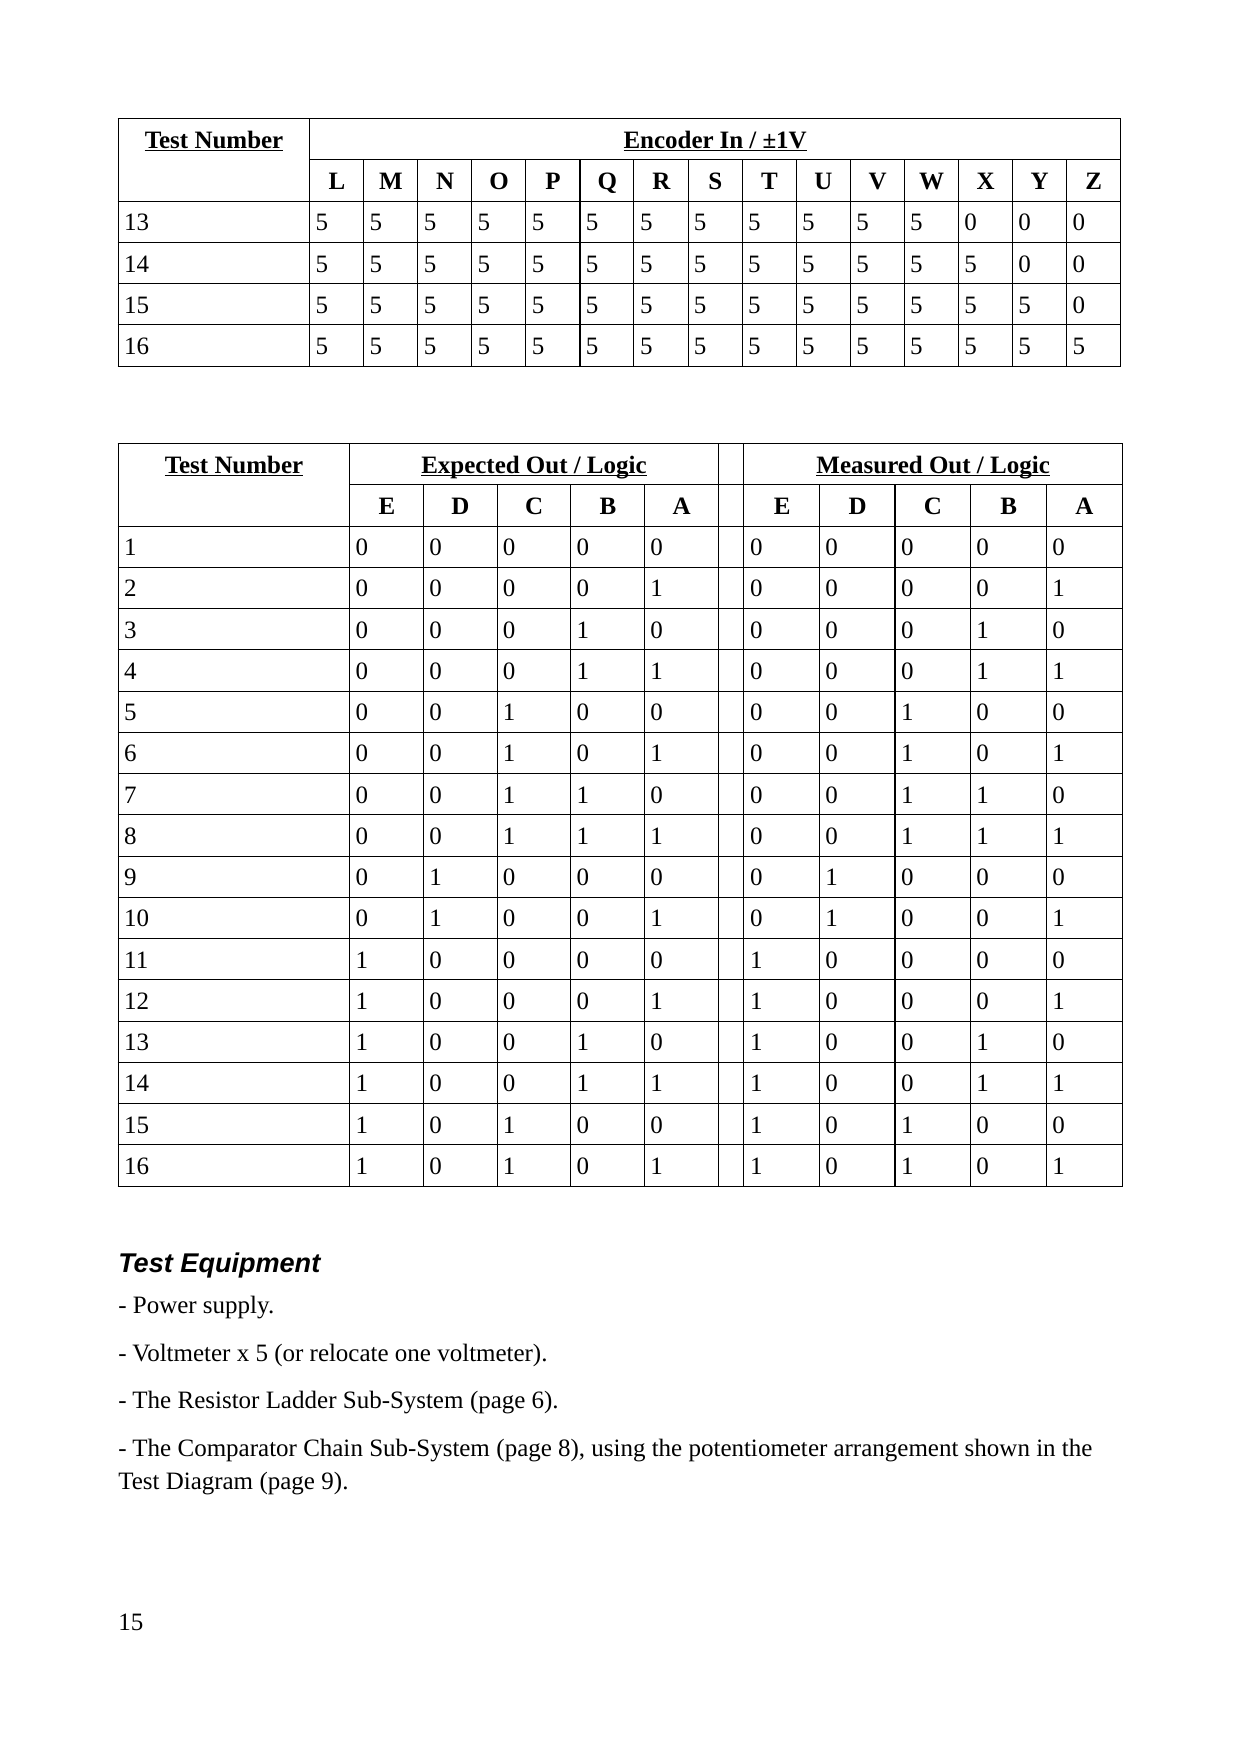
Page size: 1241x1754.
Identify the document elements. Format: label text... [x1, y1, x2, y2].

table_cell 0 [498, 980, 570, 1021]
table_cell 0 [645, 527, 718, 567]
table_header Measured Out / Logic [744, 444, 1122, 484]
table_cell 3 [119, 609, 349, 649]
table_cell 1 [498, 1145, 570, 1186]
table_cell 1 [744, 980, 819, 1021]
table_cell 0 [1047, 1022, 1122, 1062]
table_cell 1 [1047, 898, 1122, 938]
table_cell 0 [350, 857, 423, 897]
table_cell 5 [797, 243, 850, 283]
table_cell 1 [744, 1063, 819, 1103]
table_cell 0 [424, 650, 497, 691]
table_cell 0 [896, 568, 970, 608]
table_cell 0 [1067, 284, 1120, 324]
table_cell 1 [1047, 815, 1122, 856]
table_cell 0 [820, 1145, 894, 1186]
table_header Expected Out / Logic [350, 444, 718, 484]
table_cell 0 [971, 733, 1046, 773]
table_cell 1 [971, 1063, 1046, 1103]
table_cell 5 [310, 284, 363, 324]
table_cell 5 [851, 284, 904, 324]
table_cell 0 [645, 1022, 718, 1062]
table_cell 5 [418, 325, 471, 366]
table_cell 0 [744, 774, 819, 814]
table_cell A [645, 485, 718, 526]
text - Power supply. [118, 1290, 1122, 1319]
table_cell R [634, 160, 688, 201]
table_cell 1 [971, 1022, 1046, 1062]
table_cell 5 [472, 325, 525, 366]
table_cell 0 [1067, 202, 1120, 242]
table_cell 0 [645, 939, 718, 979]
table_cell 5 [959, 325, 1012, 366]
table_cell 5 [1067, 325, 1120, 366]
table_cell 0 [744, 815, 819, 856]
table_cell 0 [424, 774, 497, 814]
table_cell 0 [896, 609, 970, 649]
table_cell 1 [350, 1104, 423, 1144]
table_cell 0 [424, 1022, 497, 1062]
table_cell 0 [1067, 243, 1120, 283]
table_cell 5 [689, 284, 742, 324]
table_cell 0 [571, 1145, 644, 1186]
table_cell 5 [689, 202, 742, 242]
table_cell [719, 568, 743, 608]
table_cell 0 [498, 609, 570, 649]
table_cell 1 [744, 1145, 819, 1186]
table_cell [719, 1104, 743, 1144]
table_cell 0 [424, 568, 497, 608]
table_cell 0 [896, 1022, 970, 1062]
table_cell 5 [418, 202, 471, 242]
table_cell 1 [971, 650, 1046, 691]
table_cell 0 [820, 1063, 894, 1103]
table_cell 0 [571, 857, 644, 897]
table_cell 1 [896, 733, 970, 773]
table_cell 1 [971, 815, 1046, 856]
table_cell 5 [581, 243, 633, 283]
table_cell 1 [119, 527, 349, 567]
table_cell [719, 733, 743, 773]
table_cell 0 [744, 692, 819, 732]
table_header [719, 444, 743, 484]
table_cell Y [1013, 160, 1066, 201]
table_cell 5 [634, 325, 688, 366]
table_cell 0 [571, 939, 644, 979]
table_cell 1 [645, 1063, 718, 1103]
table_cell 1 [350, 1063, 423, 1103]
table_cell 9 [119, 857, 349, 897]
table_cell C [498, 485, 570, 526]
table_header Test Number [119, 444, 349, 526]
table_cell 0 [498, 1022, 570, 1062]
table_cell 0 [571, 980, 644, 1021]
table_cell T [743, 160, 796, 201]
table_cell 0 [744, 898, 819, 938]
table_cell 0 [424, 733, 497, 773]
table_cell 0 [820, 774, 894, 814]
table_cell 5 [905, 284, 958, 324]
table_cell P [526, 160, 579, 201]
table_cell 0 [1013, 202, 1066, 242]
table_cell 5 [418, 284, 471, 324]
table_cell 1 [571, 774, 644, 814]
table_cell 0 [350, 815, 423, 856]
table_cell 0 [498, 650, 570, 691]
table_cell 5 [797, 284, 850, 324]
table_cell 0 [424, 527, 497, 567]
table_cell B [571, 485, 644, 526]
table_cell 1 [1047, 568, 1122, 608]
table_cell 5 [119, 692, 349, 732]
table_cell 0 [820, 692, 894, 732]
table_cell 1 [645, 898, 718, 938]
table_cell 5 [905, 202, 958, 242]
table_cell 1 [1047, 733, 1122, 773]
table_cell W [905, 160, 958, 201]
table_cell 13 [119, 202, 309, 242]
table_cell 0 [744, 650, 819, 691]
table_cell 5 [959, 243, 1012, 283]
table_cell E [744, 485, 819, 526]
table_cell 1 [645, 980, 718, 1021]
table_cell 0 [1047, 774, 1122, 814]
table_cell 1 [350, 980, 423, 1021]
table_cell 14 [119, 1063, 349, 1103]
table_cell 0 [971, 857, 1046, 897]
table_cell 0 [645, 1104, 718, 1144]
table_cell D [424, 485, 497, 526]
table_cell 0 [971, 1145, 1046, 1186]
table_cell 0 [971, 980, 1046, 1021]
table_cell Q [581, 160, 633, 201]
table_cell 0 [896, 898, 970, 938]
table_cell 16 [119, 325, 309, 366]
text - Voltmeter x 5 (or relocate one voltmeter). [118, 1338, 1122, 1367]
table_cell 0 [1047, 609, 1122, 649]
table_cell S [689, 160, 742, 201]
table_cell 0 [820, 733, 894, 773]
table_cell 0 [350, 692, 423, 732]
table_cell 1 [498, 774, 570, 814]
table_cell 0 [350, 527, 423, 567]
table_cell 5 [472, 202, 525, 242]
table_cell 0 [645, 692, 718, 732]
table_cell [719, 774, 743, 814]
table_cell 5 [959, 284, 1012, 324]
table_cell V [851, 160, 904, 201]
table_cell 0 [571, 733, 644, 773]
table_cell 5 [905, 243, 958, 283]
table_cell 5 [364, 243, 417, 283]
table_cell 0 [350, 898, 423, 938]
table_cell 0 [424, 1104, 497, 1144]
table_cell 0 [744, 568, 819, 608]
table_cell 0 [959, 202, 1012, 242]
table_cell 1 [896, 1104, 970, 1144]
table_cell 5 [851, 202, 904, 242]
table_cell O [472, 160, 525, 201]
table_cell 5 [634, 202, 688, 242]
table_cell 4 [119, 650, 349, 691]
table_cell [719, 609, 743, 649]
table_cell 0 [1047, 527, 1122, 567]
table_cell 5 [364, 284, 417, 324]
table_cell 0 [350, 609, 423, 649]
table_cell 5 [310, 243, 363, 283]
table_cell 1 [424, 857, 497, 897]
table_cell 1 [1047, 1145, 1122, 1186]
table_cell 1 [896, 1145, 970, 1186]
table_cell 5 [689, 243, 742, 283]
table_cell 0 [820, 980, 894, 1021]
table_cell 0 [744, 609, 819, 649]
table_cell 5 [526, 325, 579, 366]
table_cell 1 [645, 815, 718, 856]
table_cell 5 [310, 202, 363, 242]
table_cell 1 [571, 650, 644, 691]
table_cell 0 [571, 527, 644, 567]
table_cell 0 [896, 857, 970, 897]
subtitle Test Equipment [118, 1247, 1122, 1278]
table_cell [719, 1145, 743, 1186]
table_cell 0 [571, 898, 644, 938]
table_cell 1 [820, 857, 894, 897]
table_cell L [310, 160, 363, 201]
table_cell 2 [119, 568, 349, 608]
table_cell B [971, 485, 1046, 526]
table_cell 1 [645, 1145, 718, 1186]
table_cell 5 [743, 325, 796, 366]
table_cell 0 [350, 733, 423, 773]
table_cell 5 [364, 325, 417, 366]
table_cell 1 [820, 898, 894, 938]
table_cell 0 [1047, 939, 1122, 979]
table_cell 0 [744, 857, 819, 897]
table_cell 0 [971, 568, 1046, 608]
table_cell 5 [797, 325, 850, 366]
table_cell 0 [820, 609, 894, 649]
table_cell 0 [424, 980, 497, 1021]
table_cell 0 [820, 939, 894, 979]
table_cell 5 [743, 202, 796, 242]
table_cell 5 [526, 243, 579, 283]
table_cell 0 [571, 568, 644, 608]
table_cell 5 [418, 243, 471, 283]
table_cell 0 [1047, 692, 1122, 732]
table_cell 5 [851, 325, 904, 366]
table_cell 0 [424, 939, 497, 979]
table_cell 6 [119, 733, 349, 773]
table_cell 0 [896, 1063, 970, 1103]
table_cell 0 [1013, 243, 1066, 283]
table_cell [719, 527, 743, 567]
table_cell 5 [1013, 284, 1066, 324]
table_cell 0 [971, 939, 1046, 979]
table_cell 13 [119, 1022, 349, 1062]
table_cell 15 [119, 1104, 349, 1144]
table_cell 5 [743, 243, 796, 283]
table_cell 0 [1047, 1104, 1122, 1144]
table_cell [719, 692, 743, 732]
table_cell 1 [645, 568, 718, 608]
table_cell 1 [896, 692, 970, 732]
table_cell 1 [1047, 980, 1122, 1021]
table_cell [719, 939, 743, 979]
table_cell 0 [820, 650, 894, 691]
table_cell 1 [896, 774, 970, 814]
text - The Comparator Chain Sub-System (page 8), using the potentiometer arrangement shown in the Test Diagram (page 9). [118, 1433, 1122, 1495]
table_cell 1 [896, 815, 970, 856]
table_cell 0 [424, 1145, 497, 1186]
table_cell 0 [424, 1063, 497, 1103]
table_cell 5 [634, 243, 688, 283]
table_cell [719, 485, 743, 526]
table_cell 5 [797, 202, 850, 242]
table_cell 0 [971, 527, 1046, 567]
table_cell 1 [350, 939, 423, 979]
table_cell 1 [498, 815, 570, 856]
table_cell 0 [971, 692, 1046, 732]
table_cell [719, 898, 743, 938]
table_cell 0 [498, 939, 570, 979]
table_cell 0 [744, 527, 819, 567]
table_cell 5 [581, 202, 633, 242]
table_cell Z [1067, 160, 1120, 201]
table_cell 0 [820, 1104, 894, 1144]
table_cell 1 [645, 733, 718, 773]
table_cell 1 [498, 1104, 570, 1144]
text - The Resistor Ladder Sub-System (page 6). [118, 1386, 1122, 1414]
table_cell 0 [498, 568, 570, 608]
table_cell 0 [498, 527, 570, 567]
table_cell 5 [689, 325, 742, 366]
table_cell 5 [472, 243, 525, 283]
table_cell 1 [571, 1022, 644, 1062]
table_cell 1 [350, 1022, 423, 1062]
table_cell 0 [1047, 857, 1122, 897]
table_cell 1 [744, 1022, 819, 1062]
table_cell 1 [498, 692, 570, 732]
table_cell 5 [472, 284, 525, 324]
table_cell N [418, 160, 471, 201]
table_cell 7 [119, 774, 349, 814]
table_cell 0 [645, 774, 718, 814]
table_cell D [820, 485, 894, 526]
table_cell C [896, 485, 970, 526]
table_cell 5 [364, 202, 417, 242]
table_cell 1 [498, 733, 570, 773]
table_cell 1 [424, 898, 497, 938]
table_cell 0 [350, 650, 423, 691]
table_cell 0 [571, 692, 644, 732]
table_cell E [350, 485, 423, 526]
table_cell 0 [498, 1063, 570, 1103]
table_cell 1 [1047, 1063, 1122, 1103]
table_cell 1 [645, 650, 718, 691]
table_cell 8 [119, 815, 349, 856]
table_header Encoder In / ±1V [310, 119, 1120, 159]
table_cell 1 [350, 1145, 423, 1186]
table_cell 5 [526, 284, 579, 324]
table_cell [719, 1063, 743, 1103]
table_cell [719, 815, 743, 856]
table_cell 0 [971, 898, 1046, 938]
table_cell 0 [896, 980, 970, 1021]
table_cell 0 [424, 692, 497, 732]
table_cell 11 [119, 939, 349, 979]
table_cell 0 [896, 939, 970, 979]
table_cell 14 [119, 243, 309, 283]
table_cell [719, 1022, 743, 1062]
table_cell 0 [350, 568, 423, 608]
table_cell 1 [571, 1063, 644, 1103]
table_cell 0 [424, 609, 497, 649]
table_cell 0 [645, 857, 718, 897]
table_cell 0 [571, 1104, 644, 1144]
table_cell 16 [119, 1145, 349, 1186]
table_cell U [797, 160, 850, 201]
table_cell 1 [971, 774, 1046, 814]
table_cell [719, 980, 743, 1021]
table_cell 0 [424, 815, 497, 856]
table_cell 15 [119, 284, 309, 324]
table_cell 1 [571, 815, 644, 856]
table_cell 5 [526, 202, 579, 242]
table_cell 5 [581, 325, 633, 366]
table_cell 5 [743, 284, 796, 324]
table_cell 5 [905, 325, 958, 366]
table_cell 0 [645, 609, 718, 649]
table_cell M [364, 160, 417, 201]
table_cell 0 [820, 527, 894, 567]
table_cell 0 [498, 857, 570, 897]
table_cell 1 [571, 609, 644, 649]
table_cell 0 [744, 733, 819, 773]
table_cell 5 [634, 284, 688, 324]
table_cell A [1047, 485, 1122, 526]
table_cell 12 [119, 980, 349, 1021]
table_header Test Number [119, 119, 309, 201]
table_cell 0 [820, 568, 894, 608]
table_cell X [959, 160, 1012, 201]
table_cell 5 [851, 243, 904, 283]
table_cell 5 [310, 325, 363, 366]
table_cell 1 [1047, 650, 1122, 691]
table_cell [719, 650, 743, 691]
table_cell 5 [1013, 325, 1066, 366]
table_cell 1 [744, 939, 819, 979]
table_cell 5 [581, 284, 633, 324]
table_cell 1 [971, 609, 1046, 649]
table_cell 0 [498, 898, 570, 938]
table_cell 0 [820, 1022, 894, 1062]
table_cell 0 [820, 815, 894, 856]
table_cell 0 [896, 650, 970, 691]
table_cell 0 [350, 774, 423, 814]
table_cell 1 [744, 1104, 819, 1144]
table_cell 0 [896, 527, 970, 567]
table_cell 10 [119, 898, 349, 938]
table_cell 0 [971, 1104, 1046, 1144]
table_cell [719, 857, 743, 897]
